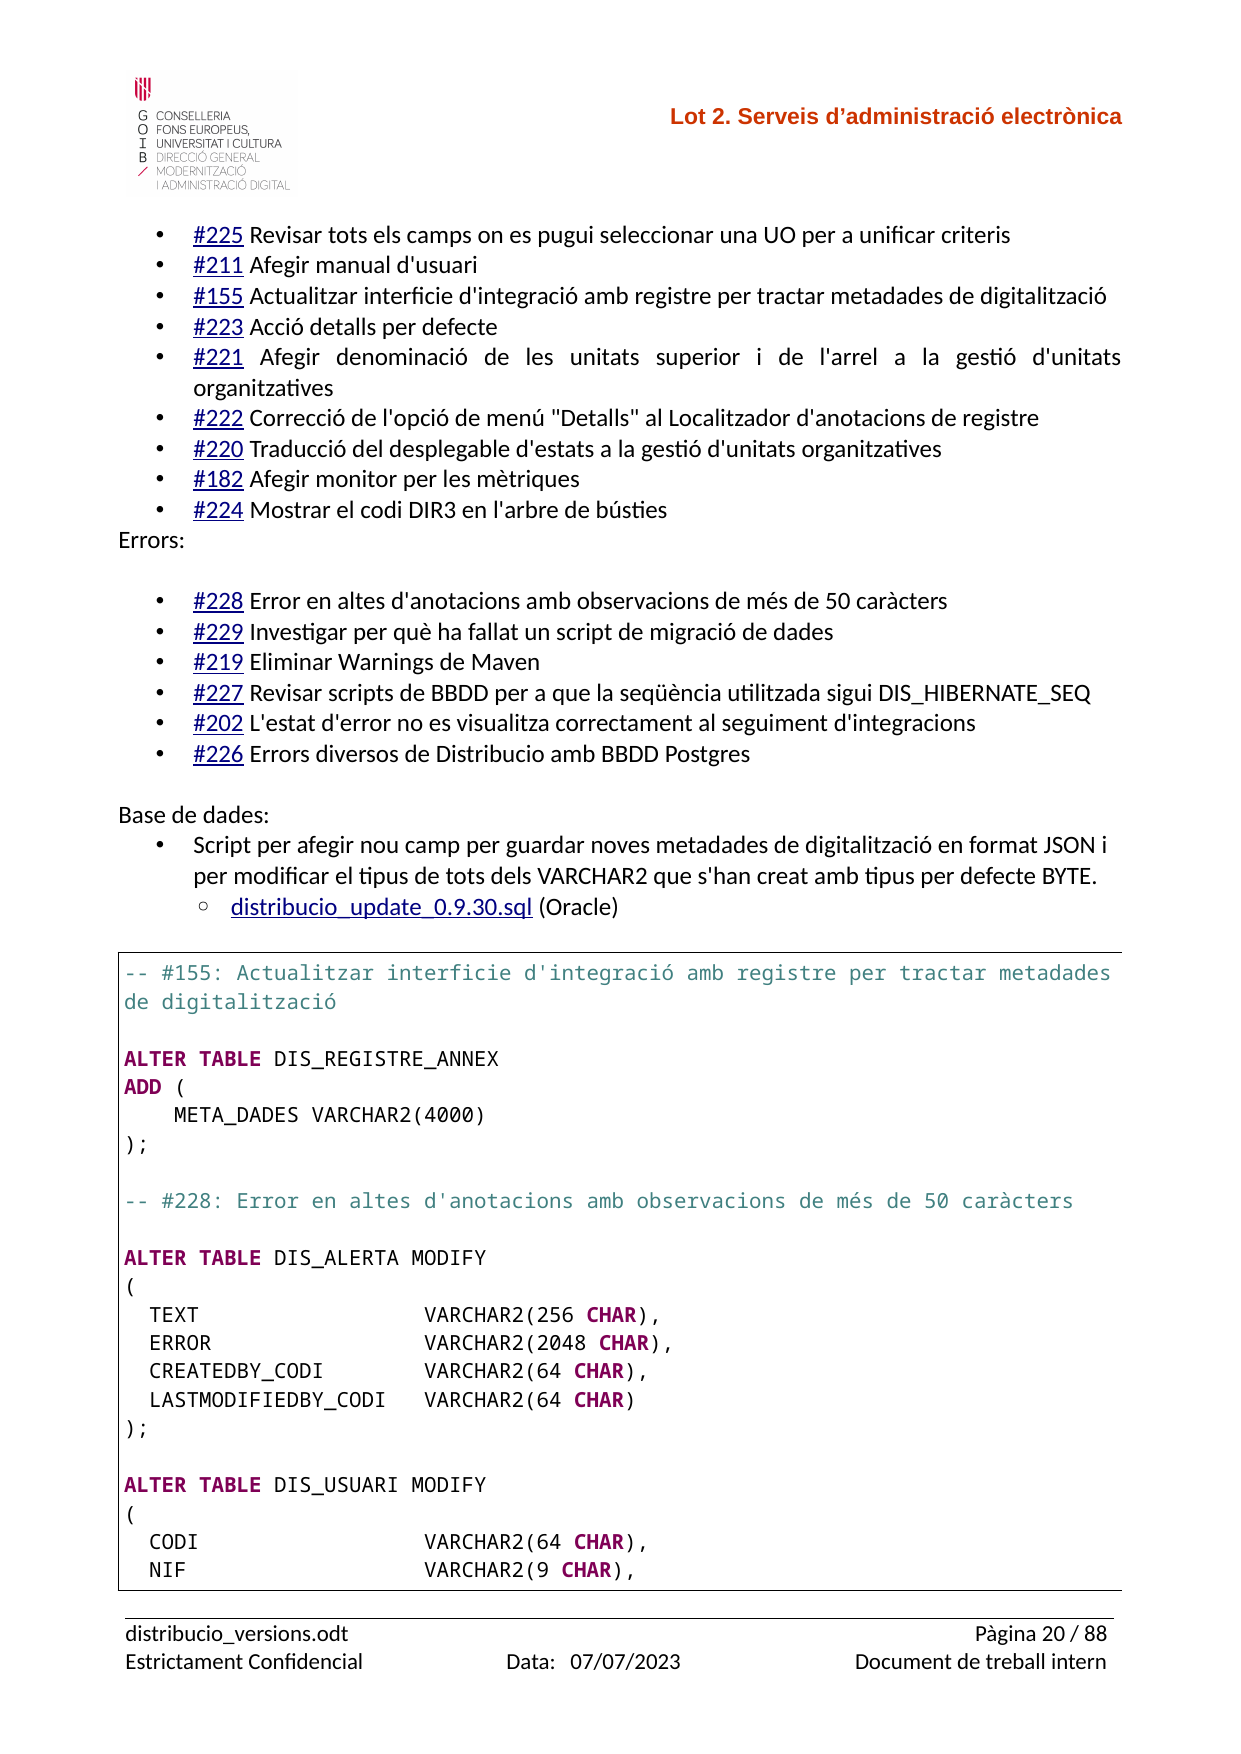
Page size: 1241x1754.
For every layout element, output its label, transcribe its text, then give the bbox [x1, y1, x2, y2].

list #224 Mostrar el codi DIR3 en l'arbre de bústies [156, 494, 1122, 524]
list #223 Acció detalls per defecte [156, 311, 1122, 341]
list #202 L'estat d'error no es visualitza correctament al seguiment d'integracions [156, 707, 1122, 738]
text Errors: [118, 524, 1122, 555]
list #211 Afegir manual d'usuari [156, 250, 1122, 280]
list #222 Correcció de l'opció de menú "Detalls" al Localitzador d'anotacions de registre [156, 402, 1122, 433]
list #226 Errors diversos de Distribucio amb BBDD Postgres [156, 738, 1122, 768]
list #225 Revisar tots els camps on es pugui seleccionar una UO per a unificar criteris [156, 219, 1122, 250]
list #227 Revisar scripts de BBDD per a que la seqüència utilitzada sigui DIS_HIBERNATE_SEQ [156, 677, 1122, 707]
picture [126, 70, 299, 197]
list #219 Eliminar Warnings de Maven [156, 646, 1122, 677]
list distribucio_update_0.9.30.sql (Oracle) [193, 891, 1122, 921]
list Script per afegir nou camp per guardar noves metadades de digitalització en format JSON i per modificar el tipus de tots dels VARCHAR2 que s'han creat amb tipus per defecte BYTE. [156, 829, 1122, 891]
list #220 Traducció del desplegable d'estats a la gestió d'unitats organitzatives [156, 433, 1122, 463]
list #182 Afegir monitor per les mètriques [156, 463, 1122, 494]
list #155 Actualitzar interficie d'integració amb registre per tractar metadades de digitalització [156, 280, 1122, 311]
list #228 Error en altes d'anotacions amb observacions de més de 50 caràcters [156, 585, 1122, 616]
list #229 Investigar per què ha fallat un script de migració de dades [156, 616, 1122, 646]
list #221 Afegir denominació de les unitats superior i de l'arrel a la gestió d'unitats organitzatives [156, 341, 1122, 402]
text Base de dades: [118, 799, 1122, 829]
table_header -- #155: Actualitzar interficie d'integració amb registre per tractar metadades de digitalització ALTER TABLE DIS_REGISTRE_ANNEX ADD ( META_DADES VARCHAR2(4000) ); -- #228: Error en altes d'anotacions amb observacions de més de 50 caràcters ALTER TABLE DIS_ALERTA MODIFY ( TEXT VARCHAR2(256 CHAR), ERROR VARCHAR2(2048 CHAR), CREATEDBY_CODI VARCHAR2(64 CHAR), LASTMODIFIEDBY_CODI VARCHAR2(64 CHAR) ); ALTER TABLE DIS_USUARI MODIFY ( CODI VARCHAR2(64 CHAR), NIF VARCHAR2(9 CHAR), [119, 953, 1122, 1590]
